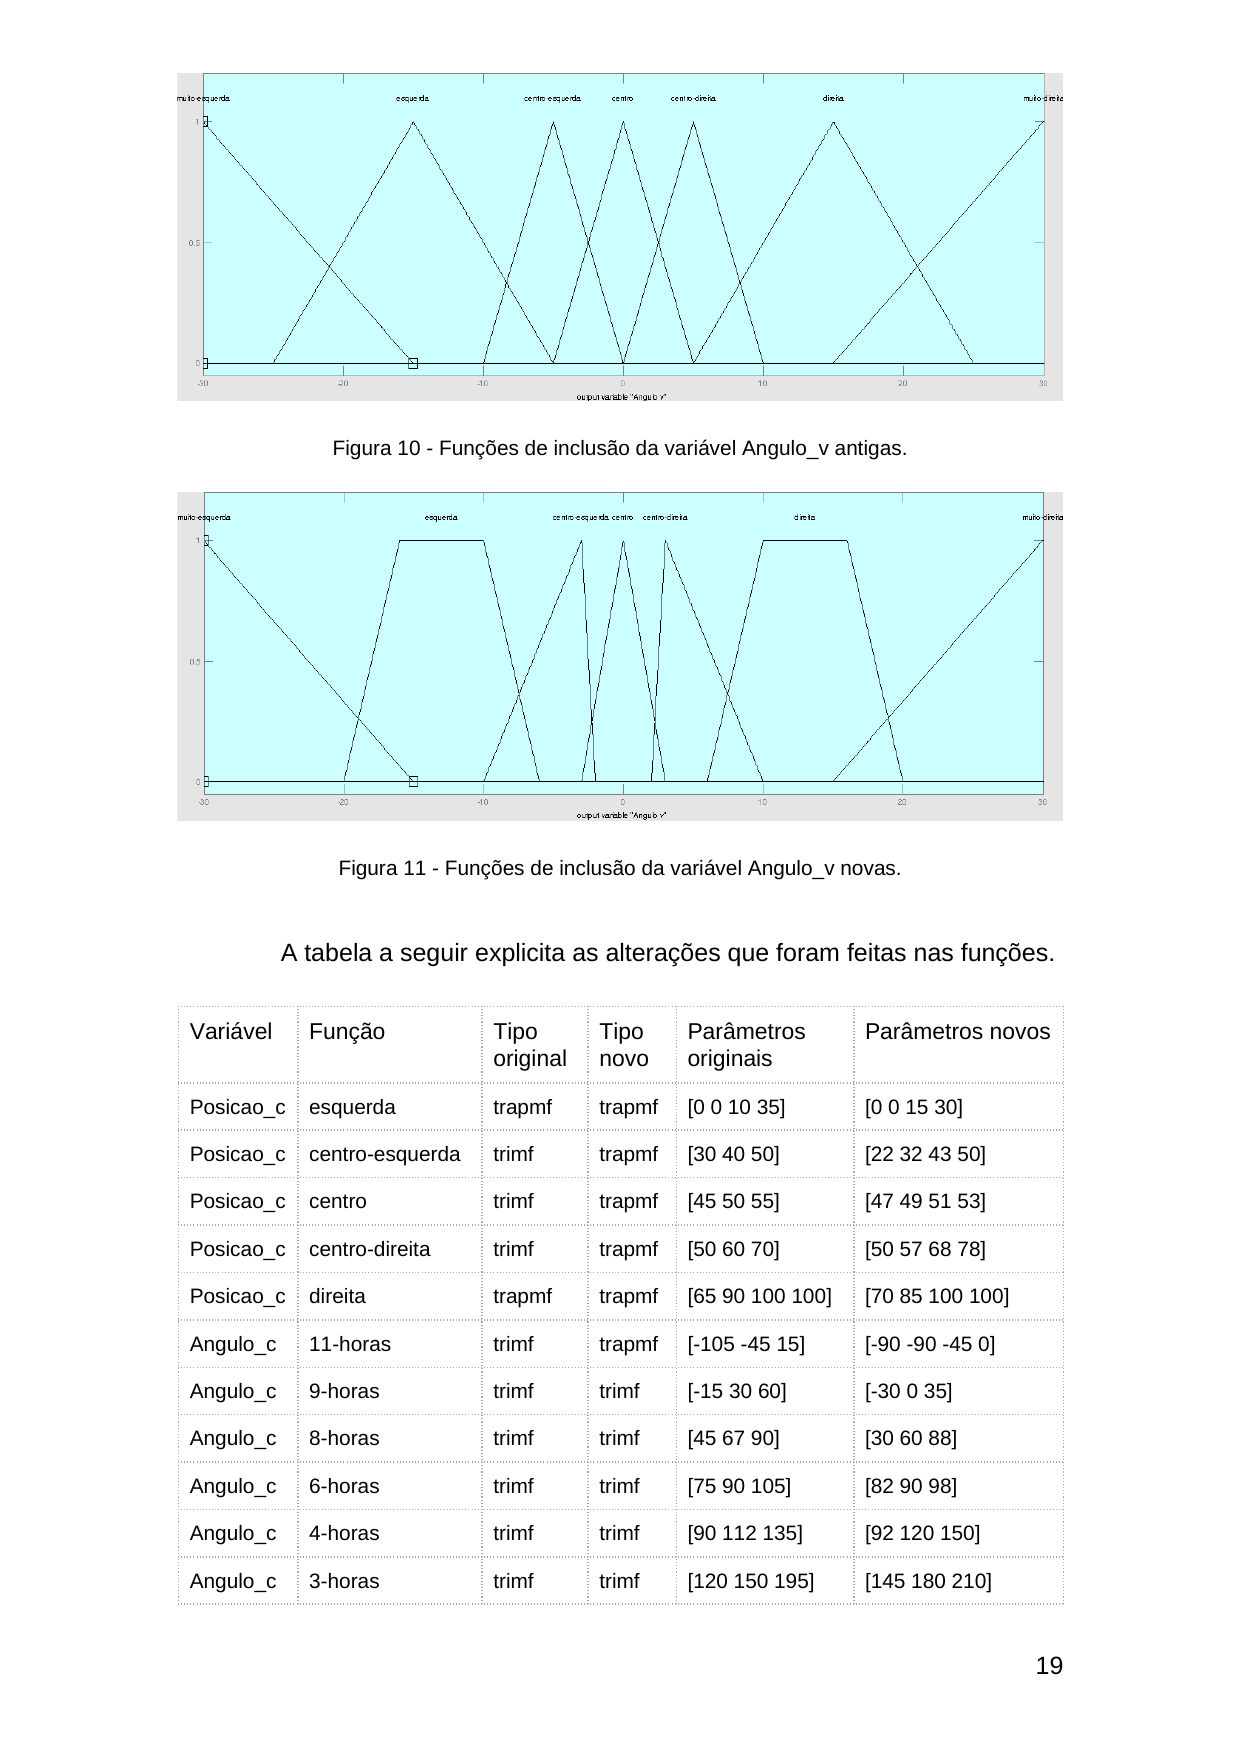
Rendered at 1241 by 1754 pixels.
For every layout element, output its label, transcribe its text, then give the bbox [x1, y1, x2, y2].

table_header Parâmetros originais [676, 1006, 854, 1082]
table_cell trimf [482, 1556, 588, 1603]
table_cell Angulo_c [179, 1509, 298, 1556]
table_cell trapmf [588, 1319, 676, 1366]
table_cell [50 60 70] [676, 1224, 854, 1272]
table_cell Angulo_c [179, 1556, 298, 1603]
table_header Tipo novo [588, 1006, 676, 1082]
table_cell trimf [482, 1461, 588, 1508]
table_cell [22 32 43 50] [854, 1129, 1063, 1177]
text A tabela a seguir explicita as alterações que foram feitas nas funções. [177, 938, 1063, 966]
table_cell trimf [482, 1224, 588, 1272]
table_cell trapmf [482, 1272, 588, 1319]
table_cell Posicao_c [179, 1272, 298, 1319]
table_cell 9-horas [298, 1366, 482, 1414]
table_cell trimf [482, 1414, 588, 1461]
table_cell [47 49 51 53] [854, 1177, 1063, 1224]
table_header Parâmetros novos [854, 1006, 1063, 1082]
table_cell 11-horas [298, 1319, 482, 1366]
table_cell [82 90 98] [854, 1461, 1063, 1508]
table_cell [-105 -45 15] [676, 1319, 854, 1366]
table_cell 8-horas [298, 1414, 482, 1461]
table_cell trapmf [588, 1272, 676, 1319]
table_cell [75 90 105] [676, 1461, 854, 1508]
table_cell trimf [482, 1319, 588, 1366]
table_cell 3-horas [298, 1556, 482, 1603]
picture [177, 73, 1063, 401]
table_cell Posicao_c [179, 1129, 298, 1177]
table_header Tipo original [482, 1006, 588, 1082]
table_cell trapmf [588, 1082, 676, 1129]
table_cell trimf [482, 1129, 588, 1177]
table_cell [30 40 50] [676, 1129, 854, 1177]
table_cell centro-esquerda [298, 1129, 482, 1177]
table_cell trapmf [588, 1129, 676, 1177]
table_cell esquerda [298, 1082, 482, 1129]
picture [177, 492, 1063, 821]
table_cell [-90 -90 -45 0] [854, 1319, 1063, 1366]
table_cell trapmf [588, 1177, 676, 1224]
table_cell [145 180 210] [854, 1556, 1063, 1603]
table_cell trimf [588, 1366, 676, 1414]
table_cell trimf [482, 1366, 588, 1414]
table_cell trimf [588, 1461, 676, 1508]
table_cell centro-direita [298, 1224, 482, 1272]
table_cell Angulo_c [179, 1319, 298, 1366]
table_cell trimf [482, 1177, 588, 1224]
table_cell Angulo_c [179, 1461, 298, 1508]
table_cell Posicao_c [179, 1082, 298, 1129]
table_cell 4-horas [298, 1509, 482, 1556]
table_cell trimf [588, 1509, 676, 1556]
table_cell [120 150 195] [676, 1556, 854, 1603]
table_cell 6-horas [298, 1461, 482, 1508]
table_cell trimf [588, 1414, 676, 1461]
table_cell trapmf [482, 1082, 588, 1129]
table_cell [-15 30 60] [676, 1366, 854, 1414]
table_cell [70 85 100 100] [854, 1272, 1063, 1319]
table_cell Posicao_c [179, 1177, 298, 1224]
table_cell [0 0 15 30] [854, 1082, 1063, 1129]
table_header Função [298, 1006, 482, 1082]
table_cell trimf [482, 1509, 588, 1556]
text Figura 11 - Funções de inclusão da variável Angulo_v novas. [177, 856, 1063, 880]
table_cell [45 50 55] [676, 1177, 854, 1224]
table_cell trimf [588, 1556, 676, 1603]
table_cell [65 90 100 100] [676, 1272, 854, 1319]
table_cell direita [298, 1272, 482, 1319]
table_cell [45 67 90] [676, 1414, 854, 1461]
table_cell centro [298, 1177, 482, 1224]
table_cell [90 112 135] [676, 1509, 854, 1556]
table_cell Angulo_c [179, 1366, 298, 1414]
table_cell [50 57 68 78] [854, 1224, 1063, 1272]
table_header Variável [179, 1006, 298, 1082]
table_cell Angulo_c [179, 1414, 298, 1461]
table_cell [-30 0 35] [854, 1366, 1063, 1414]
text Figura 10 - Funções de inclusão da variável Angulo_v antigas. [177, 436, 1063, 459]
table_cell Posicao_c [179, 1224, 298, 1272]
table_cell [92 120 150] [854, 1509, 1063, 1556]
table_cell [0 0 10 35] [676, 1082, 854, 1129]
table_cell [30 60 88] [854, 1414, 1063, 1461]
table_cell trapmf [588, 1224, 676, 1272]
